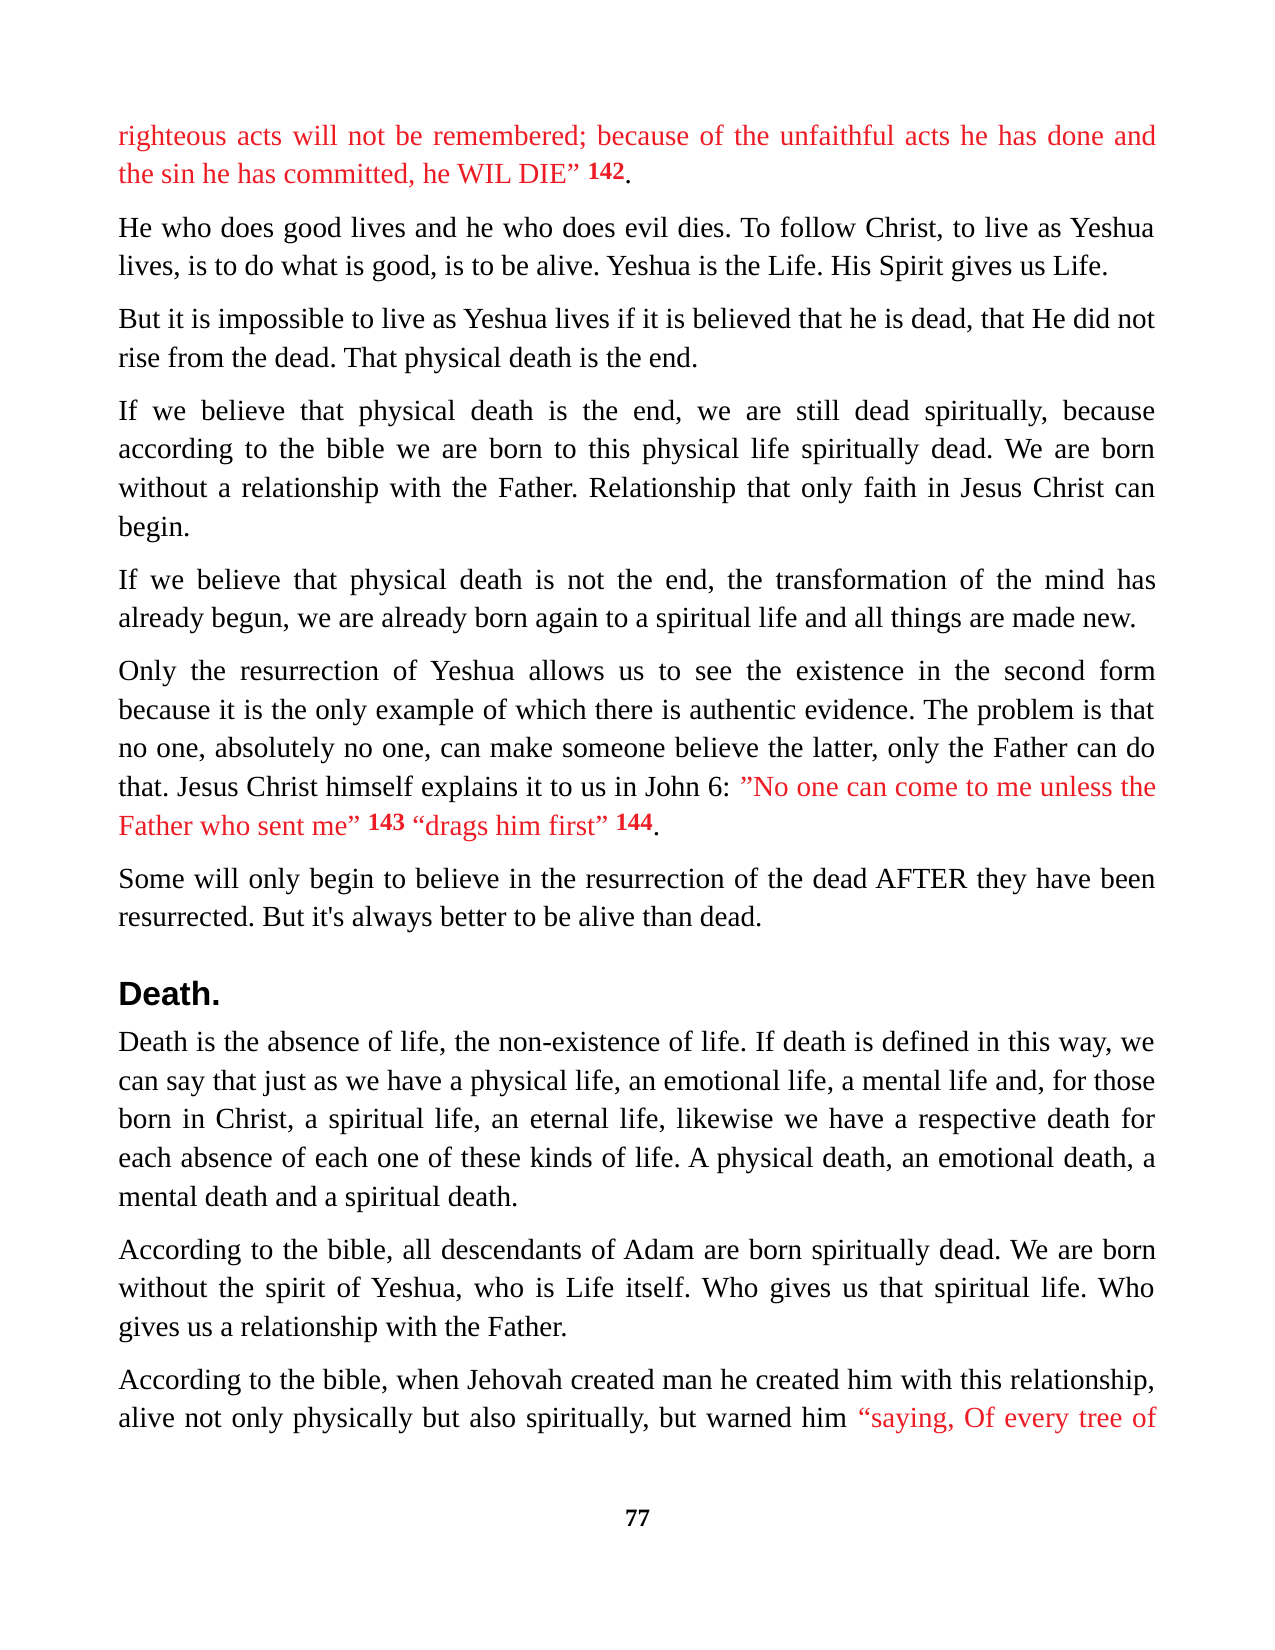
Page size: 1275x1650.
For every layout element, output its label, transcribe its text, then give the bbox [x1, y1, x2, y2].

text According to the bible, all descendants of Adam are born spiritually dead. We are born without the spirit of Yeshua, who is Life itself. Who gives us that spiritual life. Who gives us a relationship with the Father. [118, 1232, 1157, 1342]
text He who does good lives and he who does evil dies. To follow Christ, to live as Yeshua lives, is to do what is good, is to be alive. Yeshua is the Life. His Spirit gives us Life. [118, 210, 1157, 282]
text But it is impossible to live as Yeshua lives if it is believed that he is dead, that He did not rise from the dead. That physical death is the end. [118, 301, 1157, 373]
text Death is the absence of life, the non-existence of life. If death is defined in this way, we can say that just as we have a physical life, an emotional life, a mental life and, for those born in Christ, a spiritual life, an eternal life, likewise we have a respective death for each absence of each one of these kinds of life. A physical death, an emotional death, a mental death and a spiritual death. [118, 1024, 1157, 1212]
text If we believe that physical death is the end, we are still dead spiritually, because according to the bible we are born to this physical life spiritually dead. We are born without a relationship with the Father. Relationship that only faith in Jesus Christ can begin. [118, 393, 1157, 542]
text If we believe that physical death is not the end, the transformation of the mind has already begun, we are already born again to a spiritual life and all things are made new. [118, 562, 1157, 634]
text Only the resurrection of Yeshua allows us to see the existence in the second form because it is the only example of which there is authentic evidence. The problem is that no one, absolutely no one, can make someone believe the latter, only the Father can do that. Jesus Christ himself explains it to us in John 6: ”No one can come to me unless the Father who sent me” “drags him first” . [118, 653, 1157, 841]
text righteous acts will not be remembered; because of the unfaithful acts he has done and the sin he has committed, he WIL DIE” . [118, 118, 1157, 190]
text According to the bible, when Jehovah created man he created him with this relationship, alive not only physically but also spiritually, but warned him “saying, Of every tree of [118, 1362, 1157, 1434]
text Some will only begin to believe in the resurrection of the dead AFTER they have been resurrected. But it's always better to be alive than dead. [118, 861, 1157, 933]
subtitle Death. [118, 973, 1157, 1012]
